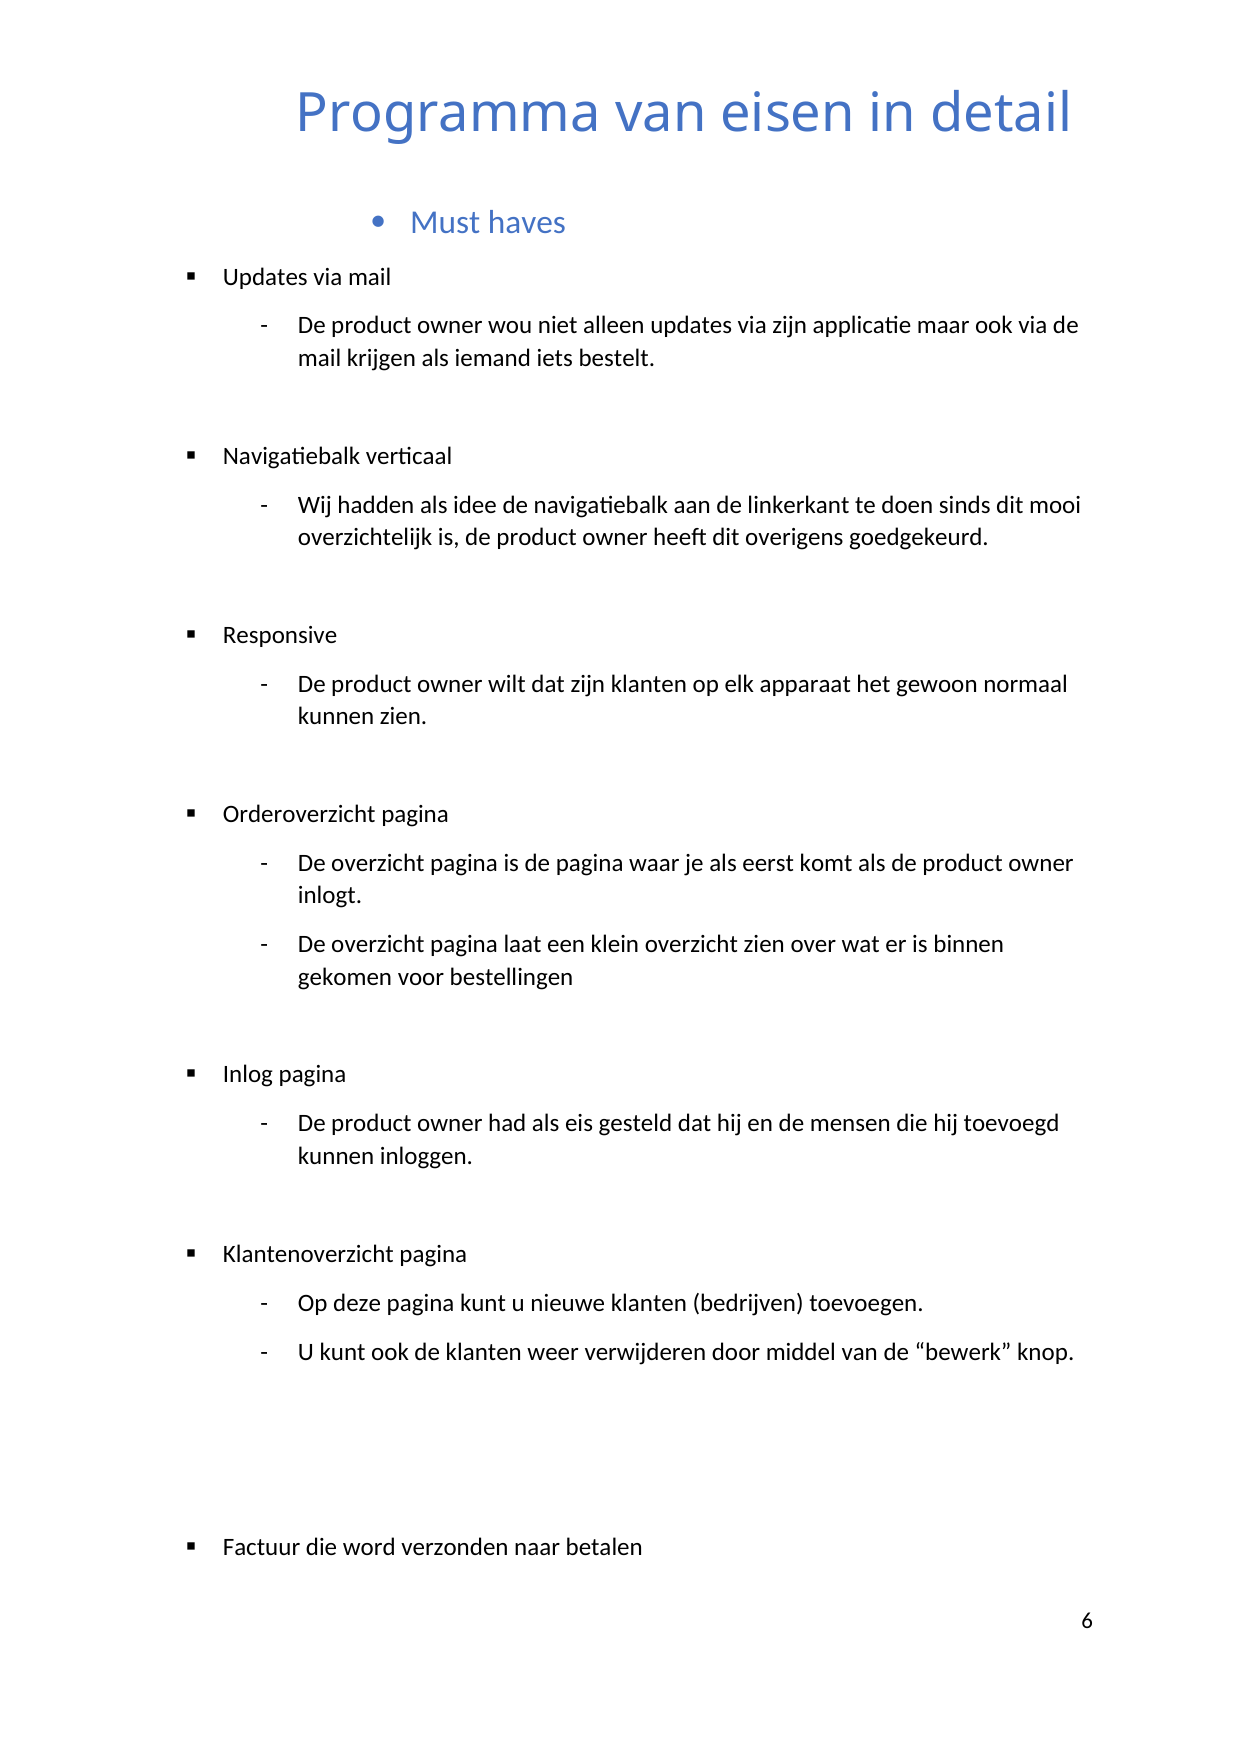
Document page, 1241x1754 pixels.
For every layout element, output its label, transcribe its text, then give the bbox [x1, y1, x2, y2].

list De overzicht pagina is de pagina waar je als eerst komt als de product owner inlogt. [260, 847, 1093, 910]
list Wij hadden als idee de navigatiebalk aan de linkerkant te doen sinds dit mooi overzichtelijk is, de product owner heeft dit overigens goedgekeurd. [260, 489, 1093, 552]
list Klantenoverzicht pagina [185, 1238, 1093, 1268]
list U kunt ook de klanten weer verwijderen door middel van de “bewerk” knop. [260, 1336, 1093, 1366]
list Updates via mail [185, 261, 1093, 291]
list Inlog pagina [185, 1058, 1093, 1089]
list De overzicht pagina laat een klein overzicht zien over wat er is binnen gekomen voor bestellingen [260, 928, 1093, 991]
list De product owner had als eis gesteld dat hij en de mensen die hij toevoegd kunnen inloggen. [260, 1107, 1093, 1170]
list Factuur die word verzonden naar betalen [185, 1531, 1093, 1562]
list De product owner wilt dat zijn klanten op elk apparaat het gewoon normaal kunnen zien. [260, 668, 1093, 731]
list Must haves [372, 201, 1093, 242]
list Responsive [185, 619, 1093, 649]
list De product owner wou niet alleen updates via zijn applicatie maar ook via de mail krijgen als iemand iets bestelt. [260, 309, 1093, 372]
list Orderoverzicht pagina [185, 798, 1093, 829]
subtitle Programma van eisen in detail [221, 74, 1093, 147]
list Navigatiebalk verticaal [185, 440, 1093, 470]
list Op deze pagina kunt u nieuwe klanten (bedrijven) toevoegen. [260, 1287, 1093, 1317]
